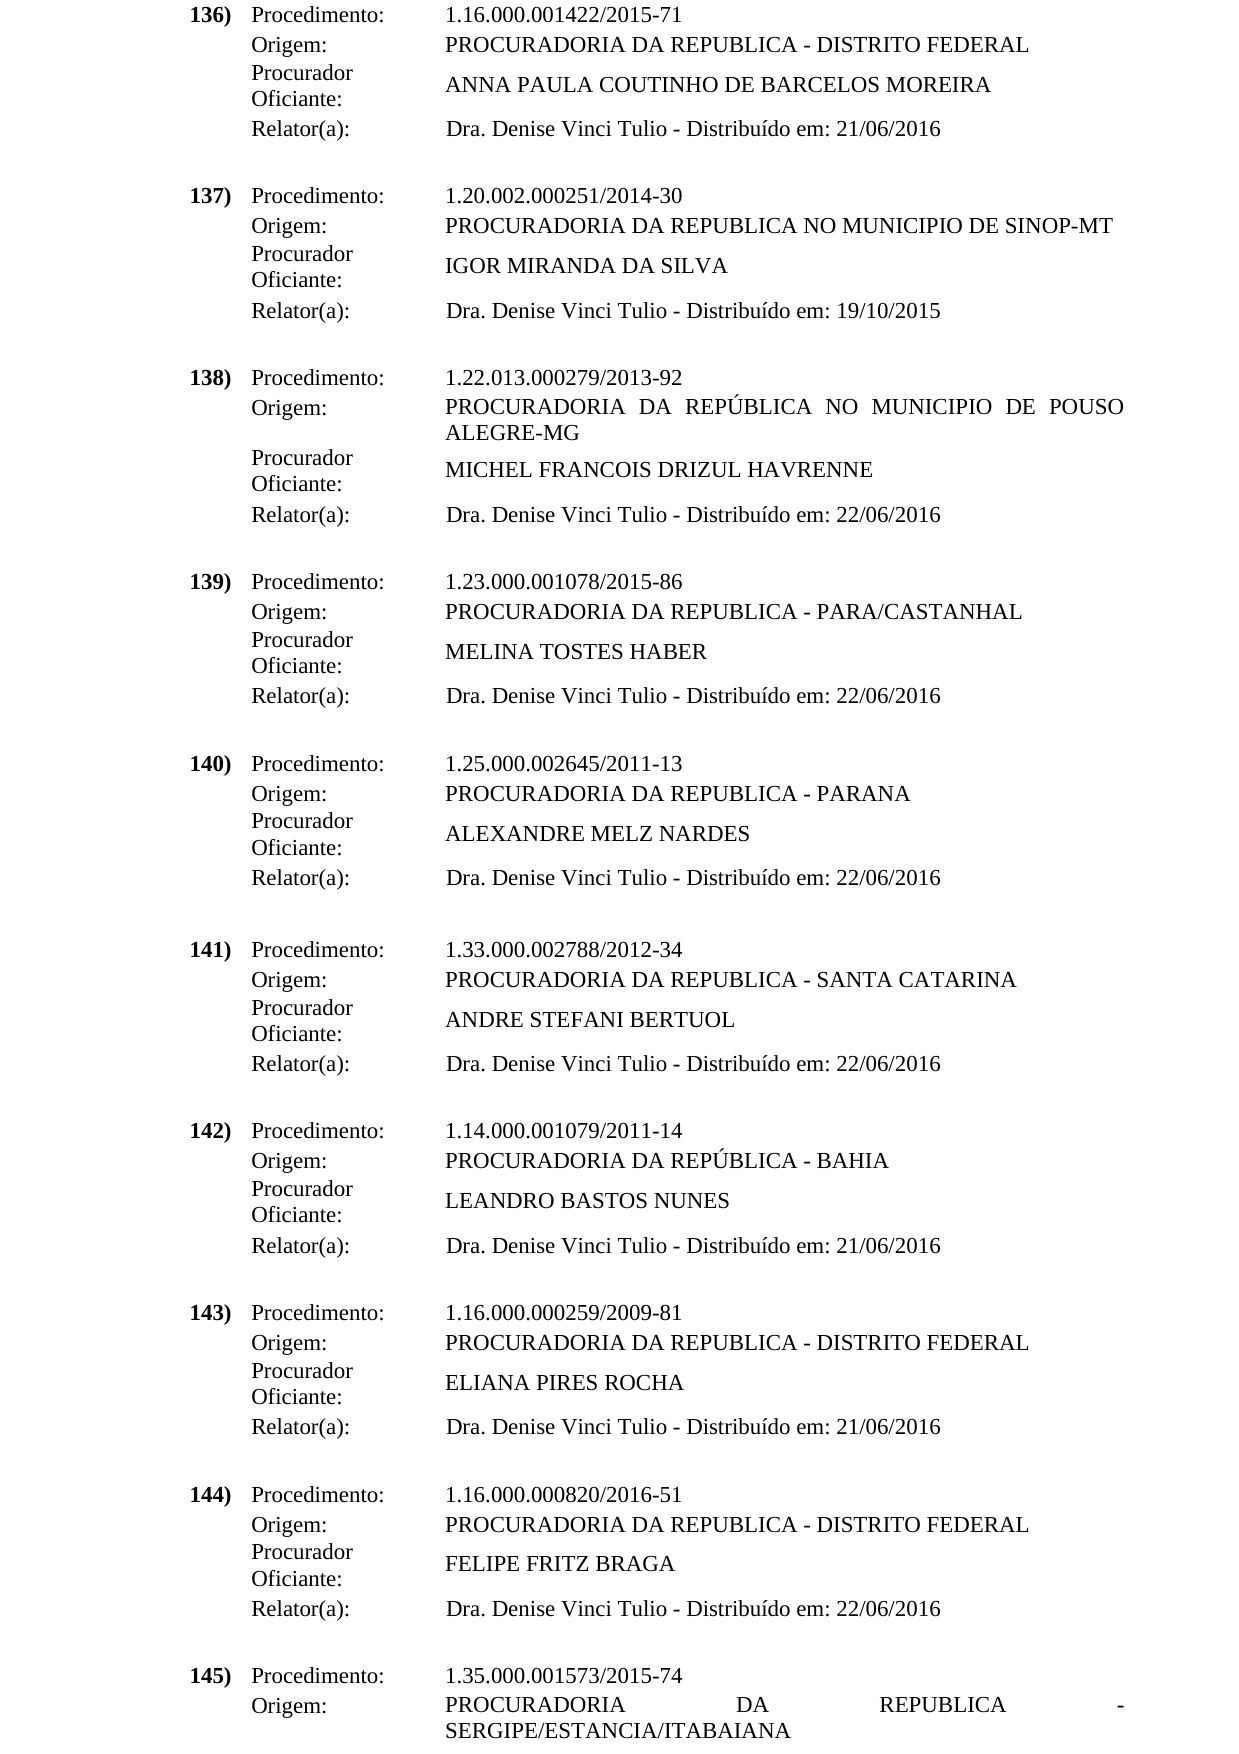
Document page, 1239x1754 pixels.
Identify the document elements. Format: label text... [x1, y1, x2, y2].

table_cell PROCURADORIA DA REPUBLICA - DISTRITO FEDERAL [445, 1328, 1124, 1357]
table_cell [189, 212, 251, 240]
table_cell [1125, 59, 1239, 109]
table_cell [189, 1720, 251, 1742]
table_cell [1125, 444, 1239, 495]
table_cell [0, 1357, 189, 1408]
table_cell [189, 994, 251, 1044]
table_cell PROCURADORIA DA REPÚBLICA NO MUNICIPIO DE POUSO ALEGRE-MG [445, 393, 1124, 444]
table_cell [0, 363, 189, 392]
table_cell [0, 1261, 189, 1298]
table_cell [0, 626, 189, 677]
table_cell [1125, 1231, 1239, 1261]
table_cell [189, 393, 251, 422]
table_cell [0, 530, 189, 567]
table_cell [189, 1175, 251, 1226]
table_cell [1125, 422, 1239, 444]
table_cell 1.16.000.000259/2009-81 [445, 1298, 1124, 1327]
table_cell IGOR MIRANDA DA SILVA [445, 240, 1124, 291]
table_cell 1.16.000.000820/2016-51 [445, 1480, 1124, 1508]
table_cell [251, 1624, 445, 1661]
table_cell [189, 1538, 251, 1589]
table_cell [189, 1357, 251, 1408]
table_cell [0, 296, 189, 326]
table_cell [189, 530, 251, 567]
table_cell [0, 711, 189, 749]
table_cell [1125, 1624, 1239, 1661]
table_cell 1.25.000.002645/2011-13 [445, 749, 1124, 777]
table_cell 141) [189, 935, 251, 963]
table_cell [0, 182, 189, 210]
table_cell [189, 240, 251, 291]
table_cell [1125, 807, 1239, 858]
table_cell Origem: [251, 30, 445, 58]
table_cell [1125, 393, 1239, 422]
table_cell 1.33.000.002788/2012-34 [445, 935, 1124, 963]
table_cell [0, 422, 189, 444]
table_header [251, 893, 445, 935]
table_cell [0, 1720, 189, 1742]
table_cell [1125, 1480, 1239, 1508]
table_cell [251, 422, 445, 444]
table_cell [1125, 144, 1239, 182]
table_cell [445, 1624, 1124, 1661]
table_cell [0, 444, 189, 495]
table_cell 136) [189, 0, 251, 28]
table_cell [1125, 935, 1239, 963]
table_cell [1125, 326, 1239, 363]
table_cell [1125, 567, 1239, 596]
table_cell 1.22.013.000279/2013-92 [445, 363, 1124, 392]
table_cell [1125, 212, 1239, 240]
table_cell [1125, 1049, 1239, 1079]
table_cell Procedimento: [251, 1117, 445, 1145]
table_cell [445, 711, 1124, 749]
table_cell [445, 1261, 1124, 1298]
table_cell [1125, 681, 1239, 711]
table_cell [189, 326, 251, 363]
table_cell Origem: [251, 212, 445, 240]
table_cell [251, 1720, 445, 1742]
table_cell [1125, 597, 1239, 626]
table_cell [1125, 1661, 1239, 1690]
table_cell [0, 807, 189, 858]
table_cell [0, 1624, 189, 1661]
table_cell [251, 1261, 445, 1298]
table_cell Procurador Oficiante: [251, 1357, 445, 1409]
table_cell [1125, 1442, 1239, 1480]
table_cell [1125, 965, 1239, 993]
table_cell [0, 500, 189, 530]
table_cell [0, 1147, 189, 1175]
table_header Dra. Denise Vinci Tulio - Distribuído em: 21/06/2016 [446, 1231, 1122, 1259]
table_cell [189, 59, 251, 109]
table_cell [251, 144, 445, 182]
table_cell MELINA TOSTES HABER [445, 626, 1124, 677]
table_cell Origem: [251, 393, 445, 422]
table_cell LEANDRO BASTOS NUNES [445, 1175, 1124, 1226]
table_cell Origem: [251, 1691, 445, 1720]
table_cell [189, 1231, 251, 1261]
table_cell [1125, 779, 1239, 807]
table_cell PROCURADORIA DA REPUBLICA - PARA/CASTANHAL [445, 597, 1124, 626]
table_cell [0, 393, 189, 422]
table_cell [251, 711, 445, 749]
table_cell [0, 1480, 189, 1508]
table_header Relator(a): [251, 1049, 446, 1078]
table_cell [0, 863, 189, 893]
table_cell [189, 1261, 251, 1298]
table_cell [1125, 1720, 1239, 1742]
table_cell Procurador Oficiante: [251, 626, 445, 678]
table_cell [0, 1175, 189, 1226]
table_cell [189, 1510, 251, 1538]
table_cell Procurador Oficiante: [251, 240, 445, 293]
table_cell [0, 965, 189, 993]
table_cell [1125, 1079, 1239, 1117]
table_cell Procedimento: [251, 1298, 445, 1327]
table_cell Origem: [251, 779, 445, 807]
table_cell ELIANA PIRES ROCHA [445, 1357, 1124, 1408]
table_cell [189, 1328, 251, 1357]
table_cell [1125, 30, 1239, 58]
table_cell 142) [189, 1117, 251, 1145]
table_cell [189, 296, 251, 326]
table_cell [1125, 1147, 1239, 1175]
table_cell [1125, 1357, 1239, 1408]
table_cell Procedimento: [251, 182, 445, 210]
table_cell Procedimento: [251, 1661, 445, 1690]
table_header [445, 893, 1124, 935]
table_cell [0, 1538, 189, 1589]
table_cell [189, 807, 251, 858]
table_cell [0, 749, 189, 777]
table_cell Procedimento: [251, 567, 445, 596]
table_cell 143) [189, 1298, 251, 1327]
table_cell [0, 1049, 189, 1079]
table_cell PROCURADORIA DA REPUBLICA - DISTRITO FEDERAL [445, 30, 1124, 58]
table_cell [1125, 1328, 1239, 1357]
table_cell [1125, 500, 1239, 530]
table_cell Origem: [251, 597, 445, 626]
table_cell [1125, 626, 1239, 677]
table_cell [0, 681, 189, 711]
table_cell PROCURADORIA DA REPUBLICA NO MUNICIPIO DE SINOP-MT [445, 212, 1124, 240]
table_cell Procedimento: [251, 363, 445, 392]
table_cell [0, 597, 189, 626]
table_cell [189, 779, 251, 807]
table_cell PROCURADORIA DA REPUBLICA - SERGIPE/ESTANCIA/ITABAIANA [445, 1691, 1124, 1742]
table_header Dra. Denise Vinci Tulio - Distribuído em: 22/06/2016 [446, 500, 1122, 528]
table_cell MICHEL FRANCOIS DRIZUL HAVRENNE [445, 444, 1124, 495]
table_cell Origem: [251, 1147, 445, 1175]
table_cell [189, 1594, 251, 1624]
table_cell [0, 1298, 189, 1327]
table_cell [1125, 1117, 1239, 1145]
table_cell [0, 212, 189, 240]
table_header Relator(a): [251, 681, 446, 710]
table_cell [445, 1442, 1124, 1480]
table_cell Procurador Oficiante: [251, 994, 445, 1046]
table_cell [1125, 1691, 1239, 1720]
table_cell [189, 711, 251, 749]
table_header Dra. Denise Vinci Tulio - Distribuído em: 21/06/2016 [446, 1412, 1122, 1441]
table_cell [1125, 1510, 1239, 1538]
table_cell Procurador Oficiante: [251, 1538, 445, 1591]
table_cell [0, 240, 189, 291]
table_cell 139) [189, 567, 251, 596]
table_header Relator(a): [251, 1231, 446, 1259]
table_header [1125, 893, 1239, 935]
table_cell 1.16.000.001422/2015-71 [445, 0, 1124, 28]
table_cell [0, 1117, 189, 1145]
table_cell [1125, 1412, 1239, 1442]
table_cell [1125, 363, 1239, 392]
table_cell ALEXANDRE MELZ NARDES [445, 807, 1124, 858]
table_cell Procurador Oficiante: [251, 807, 445, 860]
table_cell [0, 1442, 189, 1480]
table_cell [0, 1079, 189, 1117]
table_cell [189, 422, 251, 444]
table_header [0, 893, 189, 935]
table_header Relator(a): [251, 296, 446, 324]
table_cell [0, 1661, 189, 1690]
table_cell [1125, 114, 1239, 144]
table_cell [189, 626, 251, 677]
table_cell [189, 681, 251, 711]
table_cell FELIPE FRITZ BRAGA [445, 1538, 1124, 1589]
table_header Dra. Denise Vinci Tulio - Distribuído em: 22/06/2016 [446, 1594, 1122, 1622]
table_cell [1125, 530, 1239, 567]
table_cell [445, 144, 1124, 182]
table_cell ANDRE STEFANI BERTUOL [445, 994, 1124, 1044]
table_cell [0, 779, 189, 807]
table_cell [1125, 296, 1239, 326]
table_cell [189, 597, 251, 626]
table_cell 1.14.000.001079/2011-14 [445, 1117, 1124, 1145]
table_header Dra. Denise Vinci Tulio - Distribuído em: 22/06/2016 [446, 1049, 1122, 1078]
table_cell [445, 326, 1124, 363]
table_cell [189, 1442, 251, 1480]
table_cell [189, 863, 251, 893]
table_cell [445, 1079, 1124, 1117]
table_cell [189, 1624, 251, 1661]
table_cell [251, 530, 445, 567]
table_cell 145) [189, 1661, 251, 1690]
table_cell Procedimento: [251, 935, 445, 963]
table_cell [251, 326, 445, 363]
table_cell [1125, 1594, 1239, 1624]
table_cell [189, 444, 251, 495]
table_cell [0, 1412, 189, 1442]
table_cell [0, 1231, 189, 1261]
table_cell [445, 530, 1124, 567]
table_cell [189, 965, 251, 993]
table_cell [189, 500, 251, 530]
table_cell [1125, 863, 1239, 893]
table_cell [189, 30, 251, 58]
table_cell [1125, 1538, 1239, 1589]
table_cell 144) [189, 1480, 251, 1508]
table_cell [0, 144, 189, 182]
table_header [189, 893, 251, 935]
table_cell Origem: [251, 965, 445, 993]
table_cell [0, 30, 189, 58]
table_cell [1125, 0, 1239, 28]
table_header Relator(a): [251, 1412, 446, 1441]
table_cell [0, 114, 189, 144]
table_cell ANNA PAULA COUTINHO DE BARCELOS MOREIRA [445, 59, 1124, 109]
table_cell [189, 144, 251, 182]
table_cell 1.35.000.001573/2015-74 [445, 1661, 1124, 1690]
table_cell [189, 1691, 251, 1720]
table_cell Procurador Oficiante: [251, 1175, 445, 1228]
table_header Relator(a): [251, 500, 446, 528]
table_cell [0, 59, 189, 109]
table_cell [0, 326, 189, 363]
table_cell 1.20.002.000251/2014-30 [445, 182, 1124, 210]
table_cell [1125, 1261, 1239, 1298]
table_cell Origem: [251, 1328, 445, 1357]
table_cell [0, 0, 189, 28]
table_cell Procedimento: [251, 0, 445, 28]
table_header Relator(a): [251, 114, 446, 143]
table_cell [1125, 749, 1239, 777]
table_header Dra. Denise Vinci Tulio - Distribuído em: 19/10/2015 [446, 296, 1122, 324]
table_header Relator(a): [251, 1594, 446, 1622]
table_header Relator(a): [251, 863, 446, 891]
table_cell 140) [189, 749, 251, 777]
table_cell [0, 1510, 189, 1538]
table_cell Procurador Oficiante: [251, 59, 445, 111]
table_cell [0, 1691, 189, 1720]
table_cell Procedimento: [251, 749, 445, 777]
table_cell [189, 1147, 251, 1175]
table_cell [0, 567, 189, 596]
table_cell [1125, 182, 1239, 210]
table_cell PROCURADORIA DA REPUBLICA - PARANA [445, 779, 1124, 807]
table_cell [1125, 994, 1239, 1044]
table_cell 1.23.000.001078/2015-86 [445, 567, 1124, 596]
table_cell [251, 1442, 445, 1480]
table_cell [0, 1594, 189, 1624]
table_cell PROCURADORIA DA REPÚBLICA - BAHIA [445, 1147, 1124, 1175]
table_header Dra. Denise Vinci Tulio - Distribuído em: 22/06/2016 [446, 863, 1122, 891]
table_header Dra. Denise Vinci Tulio - Distribuído em: 22/06/2016 [446, 681, 1122, 710]
table_cell 138) [189, 363, 251, 392]
table_cell [0, 1328, 189, 1357]
table_cell [1125, 240, 1239, 291]
table_cell [189, 1049, 251, 1079]
table_cell PROCURADORIA DA REPUBLICA - SANTA CATARINA [445, 965, 1124, 993]
table_cell [189, 1412, 251, 1442]
table_cell [1125, 1298, 1239, 1327]
table_cell [0, 994, 189, 1044]
table_cell Procurador Oficiante: [251, 444, 445, 497]
table_cell [0, 935, 189, 963]
table_cell [1125, 711, 1239, 749]
table_cell [251, 1079, 445, 1117]
table_cell Procedimento: [251, 1480, 445, 1508]
table_cell [189, 1079, 251, 1117]
table_cell Origem: [251, 1510, 445, 1538]
table_cell [189, 114, 251, 144]
table_cell [1125, 1175, 1239, 1226]
table_cell PROCURADORIA DA REPUBLICA - DISTRITO FEDERAL [445, 1510, 1124, 1538]
table_cell 137) [189, 182, 251, 210]
table_header Dra. Denise Vinci Tulio - Distribuído em: 21/06/2016 [446, 114, 1122, 143]
